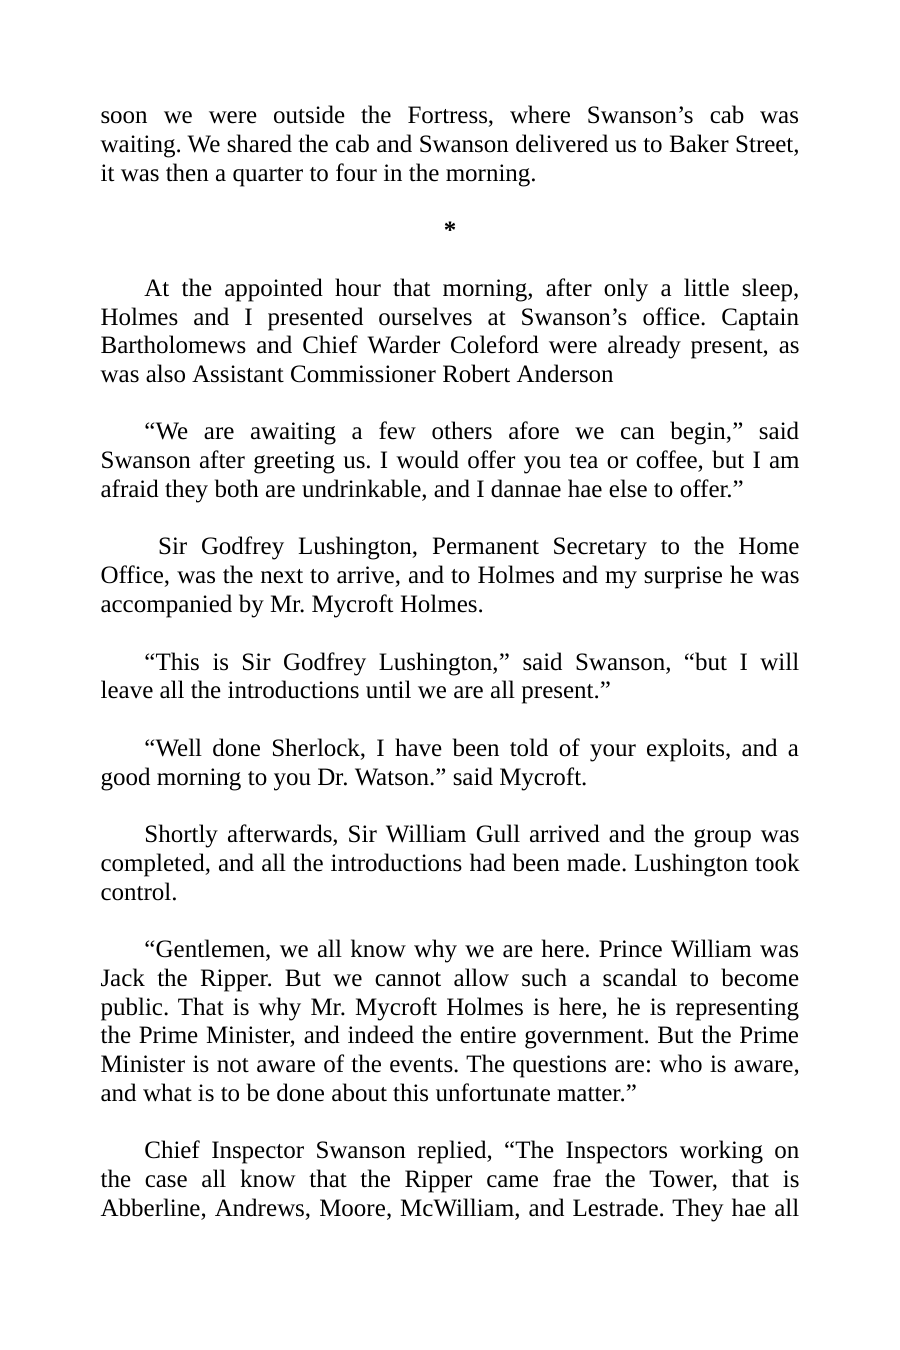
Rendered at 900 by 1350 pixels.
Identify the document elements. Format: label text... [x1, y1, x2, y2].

text “We are awaiting a few others afore we can begin,” said Swanson after greeting us. I would offer you tea or coffee, but I am afraid they both are undrinkable, and I dannae hae else to offer.” [100, 417, 799, 503]
text “Gentlemen, we all know why we are here. Prince William was Jack the Ripper. But we cannot allow such a scandal to become public. That is why Mr. Mycroft Holmes is here, he is representing the Prime Minister, and indeed the entire government. But the Prime Minister is not aware of the events. The questions are: who is aware, and what is to be done about this unfortunate matter.” [100, 934, 799, 1107]
text soon we were outside the Fortress, where Swanson’s cab was waiting. We shared the cab and Swanson delivered us to Baker Street, it was then a quarter to four in the morning. [100, 100, 799, 187]
text “Well done Sherlock, I have been told of your exploits, and a good morning to you Dr. Watson.” said Mycroft. [100, 733, 799, 790]
text At the appointed hour that morning, after only a little sleep, Holmes and I presented ourselves at Swanson’s office. Captain Bartholomews and Chief Warder Coleford were already present, as was also Assistant Commissioner Robert Anderson [100, 273, 799, 388]
text Sir Godfrey Lushington, Permanent Secretary to the Home Office, was the next to arrive, and to Holmes and my surprise he was accompanied by Mr. Mycroft Holmes. [100, 532, 799, 618]
text Chief Inspector Swanson replied, “The Inspectors working on the case all know that the Ripper came frae the Tower, that is Abberline, Andrews, Moore, McWilliam, and Lestrade. They hae all [100, 1135, 799, 1222]
text Shortly afterwards, Sir William Gull arrived and the group was completed, and all the introductions had been made. Lushington took control. [100, 819, 799, 905]
text “This is Sir Godfrey Lushington,” said Swanson, “but I will leave all the introductions until we are all present.” [100, 647, 799, 704]
text * [100, 215, 799, 244]
